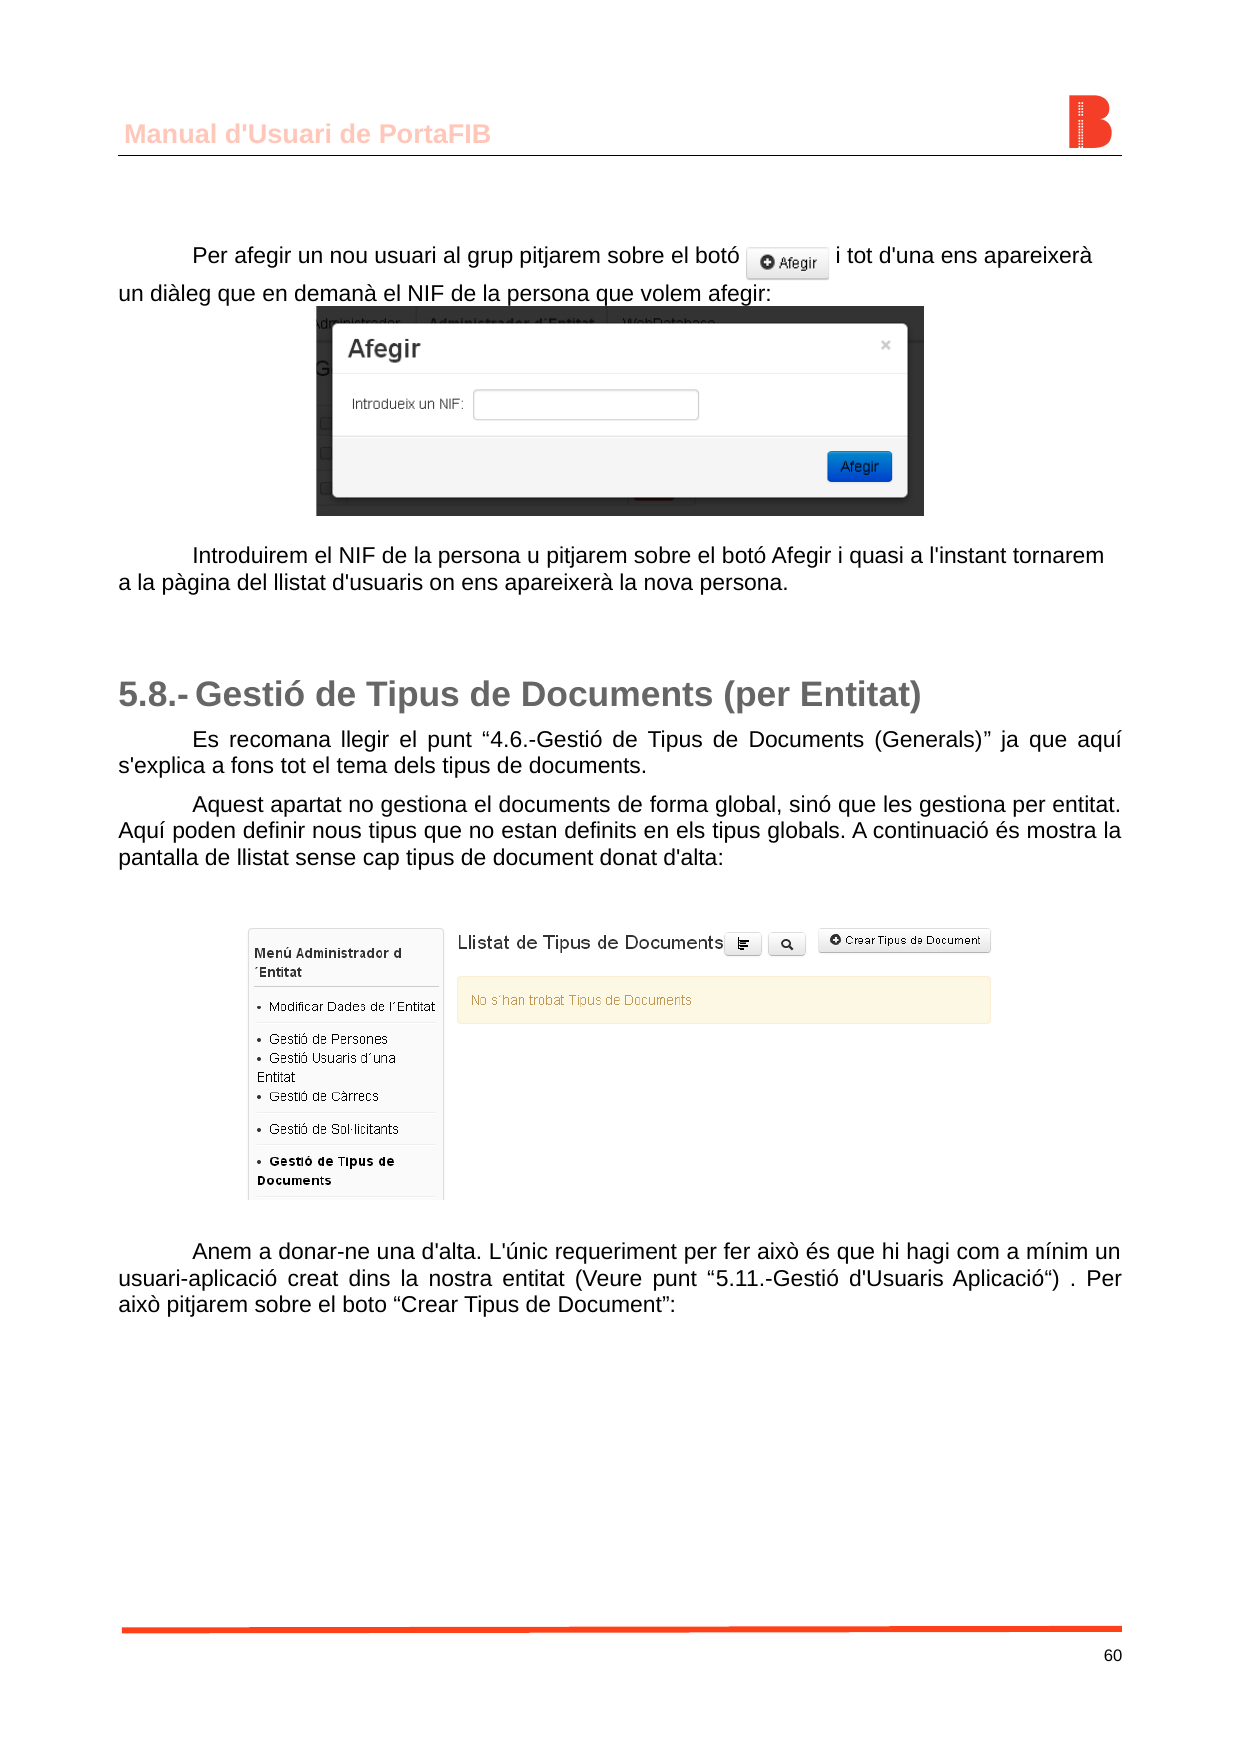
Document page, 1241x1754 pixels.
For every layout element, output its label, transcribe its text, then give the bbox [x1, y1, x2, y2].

picture [746, 247, 830, 281]
picture [316, 306, 924, 516]
text Aquest apartat no gestiona el documents de forma global, sinó que les gestiona per entitat. Aquí poden definir nous tipus que no estan definits en els tipus globals. A continuació és mostra la pantalla de llistat sense cap tipus de document donat d'alta: [118, 791, 1122, 870]
picture [242, 921, 998, 1200]
picture [1063, 94, 1117, 150]
text Es recomana llegir el punt “4.6.-Gestió de Tipus de Documents (Generals)” ja que aquí s'explica a fons tot el tema dels tipus de documents. [118, 726, 1122, 779]
subtitle Gestió de Tipus de Documents (per Entitat) [118, 673, 1122, 713]
text Introduirem el NIF de la persona u pitjarem sobre el botó Afegir i quasi a l'instant tornarem a la pàgina del llistat d'usuaris on ens apareixerà la nova persona. [118, 542, 1122, 595]
text Per afegir un nou usuari al grup pitjarem sobre el botó i tot d'una ens apareixerà un diàleg que en demanà el NIF de la persona que volem afegir: [118, 242, 1122, 307]
text Anem a donar-ne una d'alta. L'únic requeriment per fer això és que hi hagi com a mínim un usuari-aplicació creat dins la nostra entitat (Veure punt “5.11.-Gestió d'Usuaris Aplicació“) . Per això pitjarem sobre el boto “Crear Tipus de Document”: [118, 1238, 1122, 1317]
